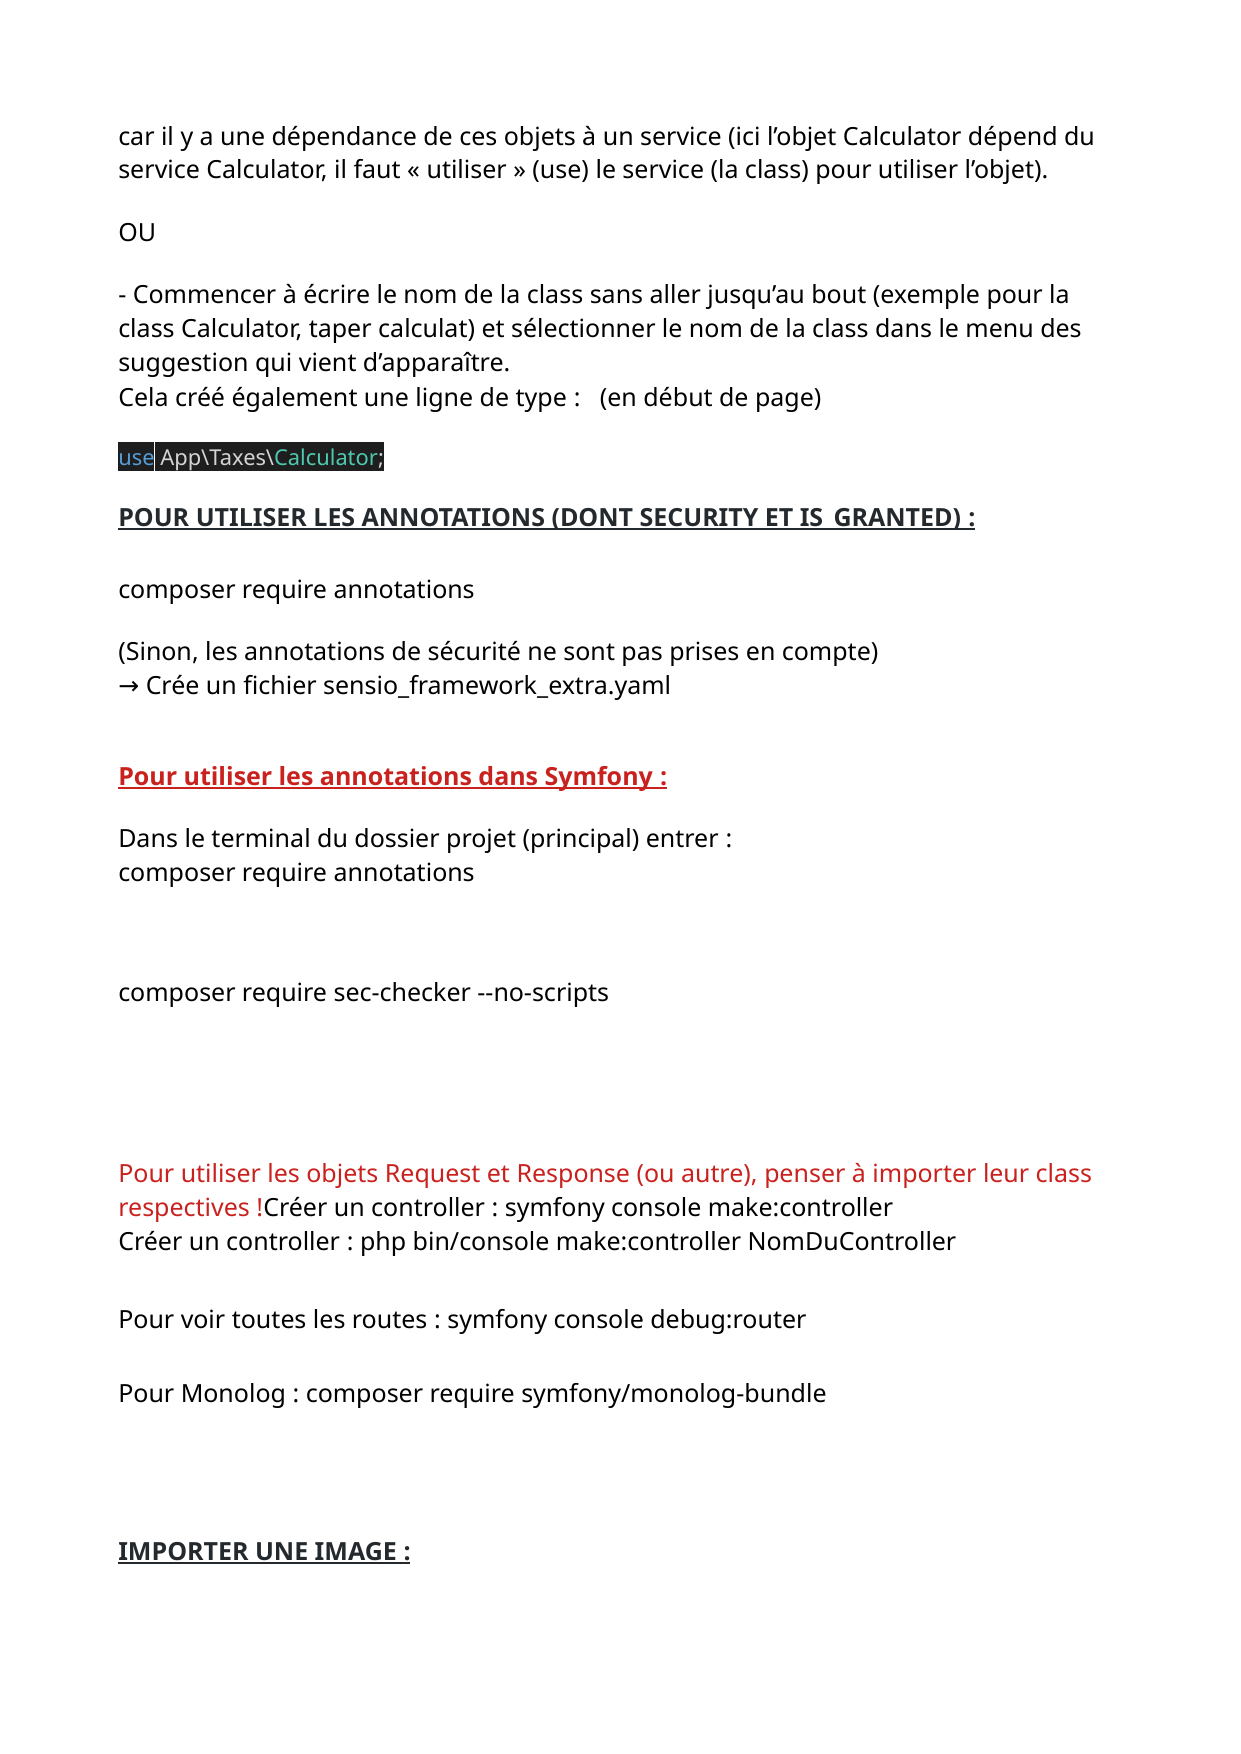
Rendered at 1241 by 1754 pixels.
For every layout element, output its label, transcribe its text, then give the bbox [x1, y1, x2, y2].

text POUR UTILISER LES ANNOTATIONS (DONT SECURITY ET IS_GRANTED) : [118, 500, 1122, 534]
text composer require sec-checker --no-scripts [118, 974, 1122, 1008]
text Cela créé également une ligne de type : (en début de page) [118, 379, 1122, 413]
text → Crée un fichier sensio_framework_extra.yaml [118, 668, 1122, 702]
text (Sinon, les annotations de sécurité ne sont pas prises en compte) [118, 634, 1122, 668]
text Pour utiliser les annotations dans Symfony : [118, 759, 1122, 793]
text Dans le terminal du dossier projet (principal) entrer : [118, 821, 1122, 855]
text OU [118, 214, 1122, 249]
text Pour Monolog : composer require symfony/monolog-bundle [118, 1375, 1122, 1409]
text composer require annotations [118, 571, 1122, 606]
text composer require annotations [118, 855, 1122, 889]
text - Commencer à écrire le nom de la class sans aller jusqu’au bout (exemple pour la class Calculator, taper calculat) et sélectionner le nom de la class dans le menu des suggestion qui vient d’apparaître. [118, 277, 1122, 379]
text Pour utiliser les objets Request et Response (ou autre), penser à importer leur class respectives !Créer un controller : symfony console make:controller [118, 1156, 1122, 1224]
text Pour voir toutes les routes : symfony console debug:router [118, 1302, 1122, 1336]
text car il y a une dépendance de ces objets à un service (ici l’objet Calculator dépend du service Calculator, il faut « utiliser » (use) le service (la class) pour utiliser l’objet). [118, 118, 1122, 186]
text IMPORTER UNE IMAGE : [118, 1533, 1122, 1568]
text Créer un controller : php bin/console make:controller NomDuController [118, 1224, 1122, 1258]
text use App\Taxes\Calculator; [118, 442, 1122, 471]
